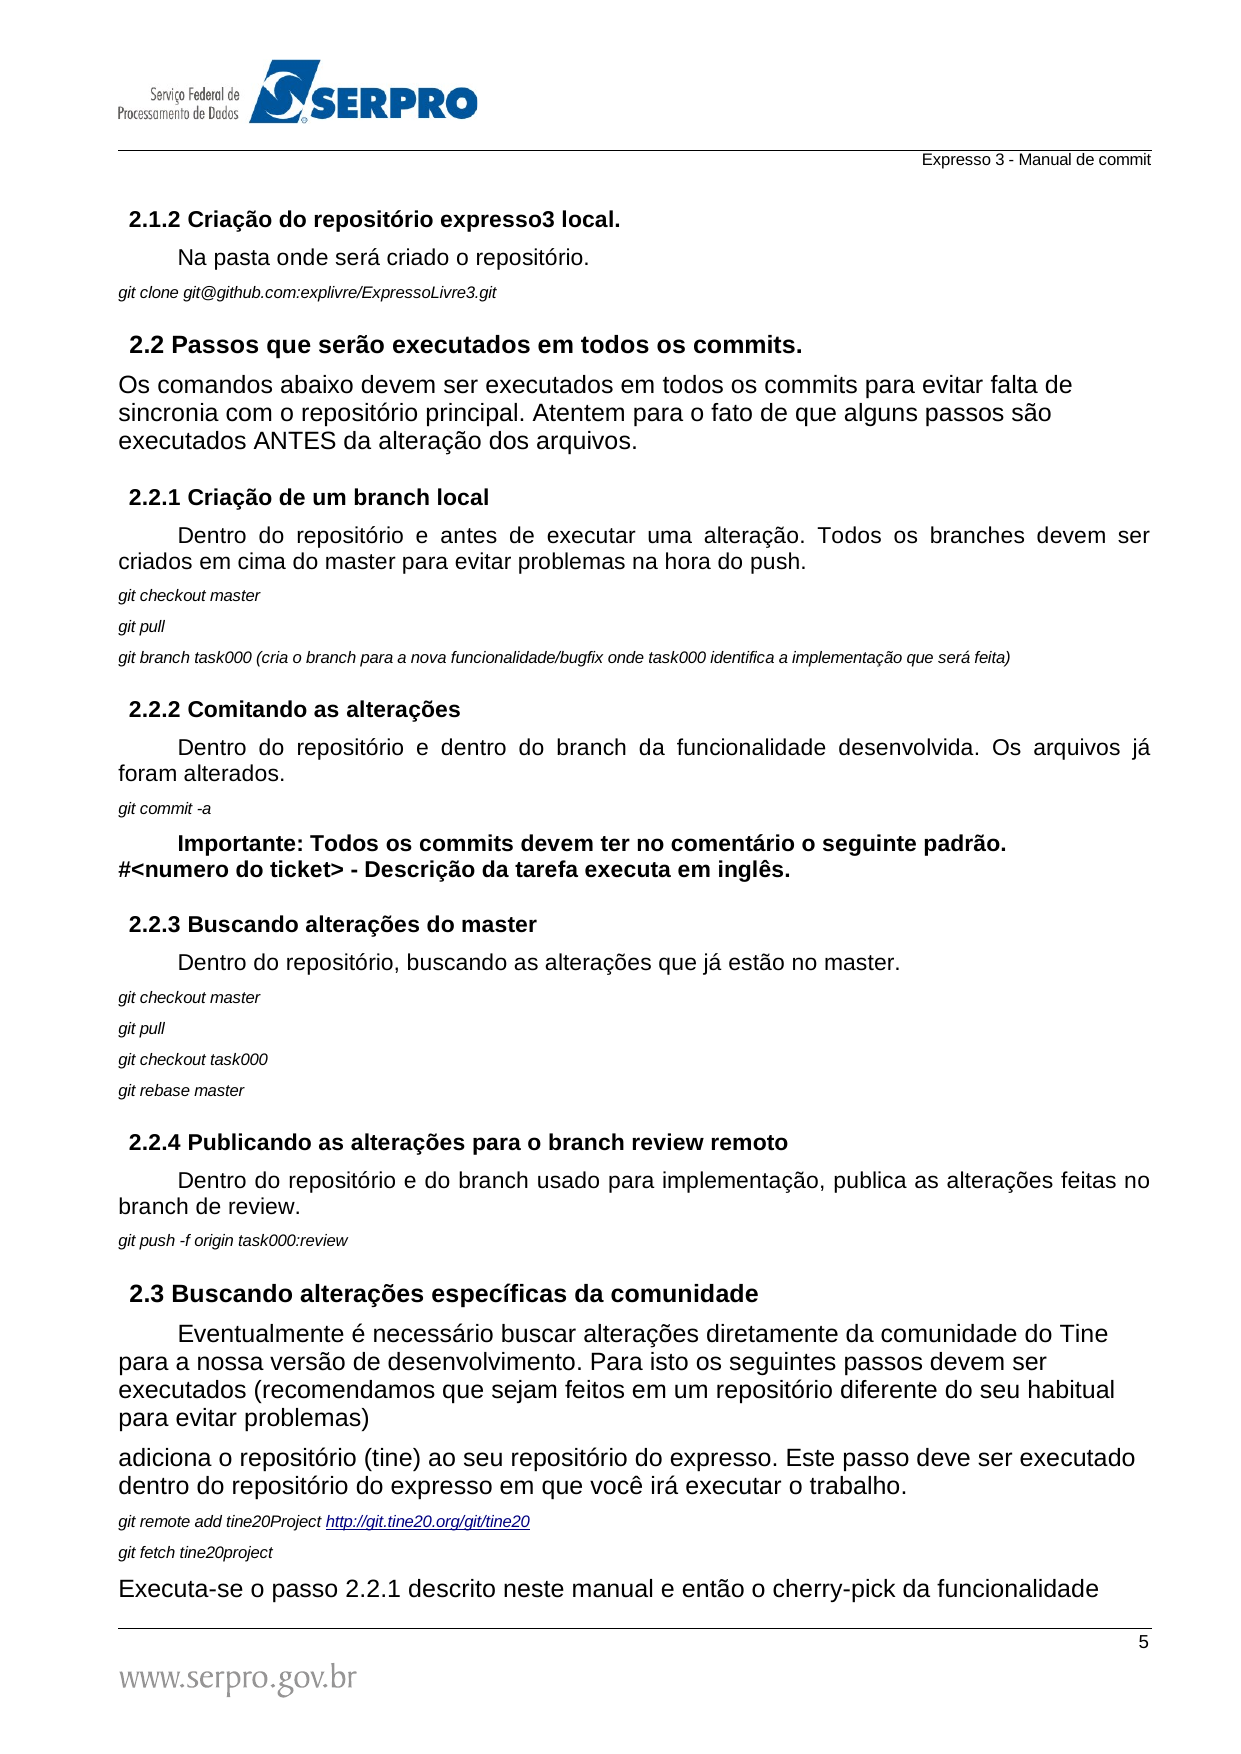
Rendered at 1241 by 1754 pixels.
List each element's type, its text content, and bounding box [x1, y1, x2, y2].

text adiciona o repositório (tine) ao seu repositório do expresso. Este passo deve ser executado dentro do repositório do expresso em que você irá executar o trabalho. [118, 1444, 1152, 1500]
subtitle Buscando alterações específicas da comunidade [118, 1280, 1152, 1308]
text Dentro do repositório e dentro do branch da funcionalidade desenvolvida. Os arquivos já foram alterados. [118, 735, 1152, 787]
text Executa-se o passo 2.2.1 descrito neste manual e então o cherry-pick da funcionalidade [118, 1575, 1152, 1603]
text Dentro do repositório e antes de executar uma alteração. Todos os branches devem ser criados em cima do master para evitar problemas na hora do push. [118, 522, 1152, 574]
text git remote add tine20Project http://git.tine20.org/git/tine20 [118, 1513, 1152, 1531]
text Dentro do repositório, buscando as alterações que já estão no master. [118, 950, 1152, 976]
text git checkout master [118, 587, 1152, 605]
text Os comandos abaixo devem ser executados em todos os commits para evitar falta de sincronia com o repositório principal. Atentem para o fato de que alguns passos são executados ANTES da alteração dos arquivos. [118, 371, 1152, 455]
subtitle Passos que serão executados em todos os commits. [118, 331, 1152, 359]
subtitle Buscando alterações do master [118, 912, 1152, 938]
text git pull [118, 1019, 1152, 1038]
text git pull [118, 618, 1152, 636]
text git checkout task000 [118, 1050, 1152, 1069]
subtitle Publicando as alterações para o branch review remoto [118, 1129, 1152, 1155]
text Na pasta onde será criado o repositório. [118, 244, 1152, 271]
subtitle Criação de um branch local [118, 484, 1152, 510]
text git rebase master [118, 1081, 1152, 1100]
subtitle Comitando as alterações [118, 697, 1152, 723]
text git fetch tine20project [118, 1544, 1152, 1562]
text git checkout master [118, 988, 1152, 1007]
text git push -f origin task000:review [118, 1232, 1152, 1250]
text Importante: Todos os commits devem ter no comentário o seguinte padrão. #<numero do ticket> - Descrição da tarefa executa em inglês. [118, 830, 1152, 882]
text Eventualmente é necessário buscar alterações diretamente da comunidade do Tine para a nossa versão de desenvolvimento. Para isto os seguintes passos devem ser executados (recomendamos que sejam feitos em um repositório diferente do seu habitual para evitar problemas) [118, 1319, 1152, 1432]
text git branch task000 (cria o branch para a nova funcionalidade/bugfix onde task000 identifica a implementação que será feita) [118, 649, 1152, 667]
picture [118, 59, 478, 124]
subtitle Criação do repositório expresso3 local. [118, 207, 1152, 233]
text git commit -a [118, 799, 1152, 818]
text Dentro do repositório e do branch usado para implementação, publica as alterações feitas no branch de review. [118, 1167, 1152, 1219]
text git clone git@github.com:explivre/ExpressoLivre3.git [118, 283, 1152, 302]
